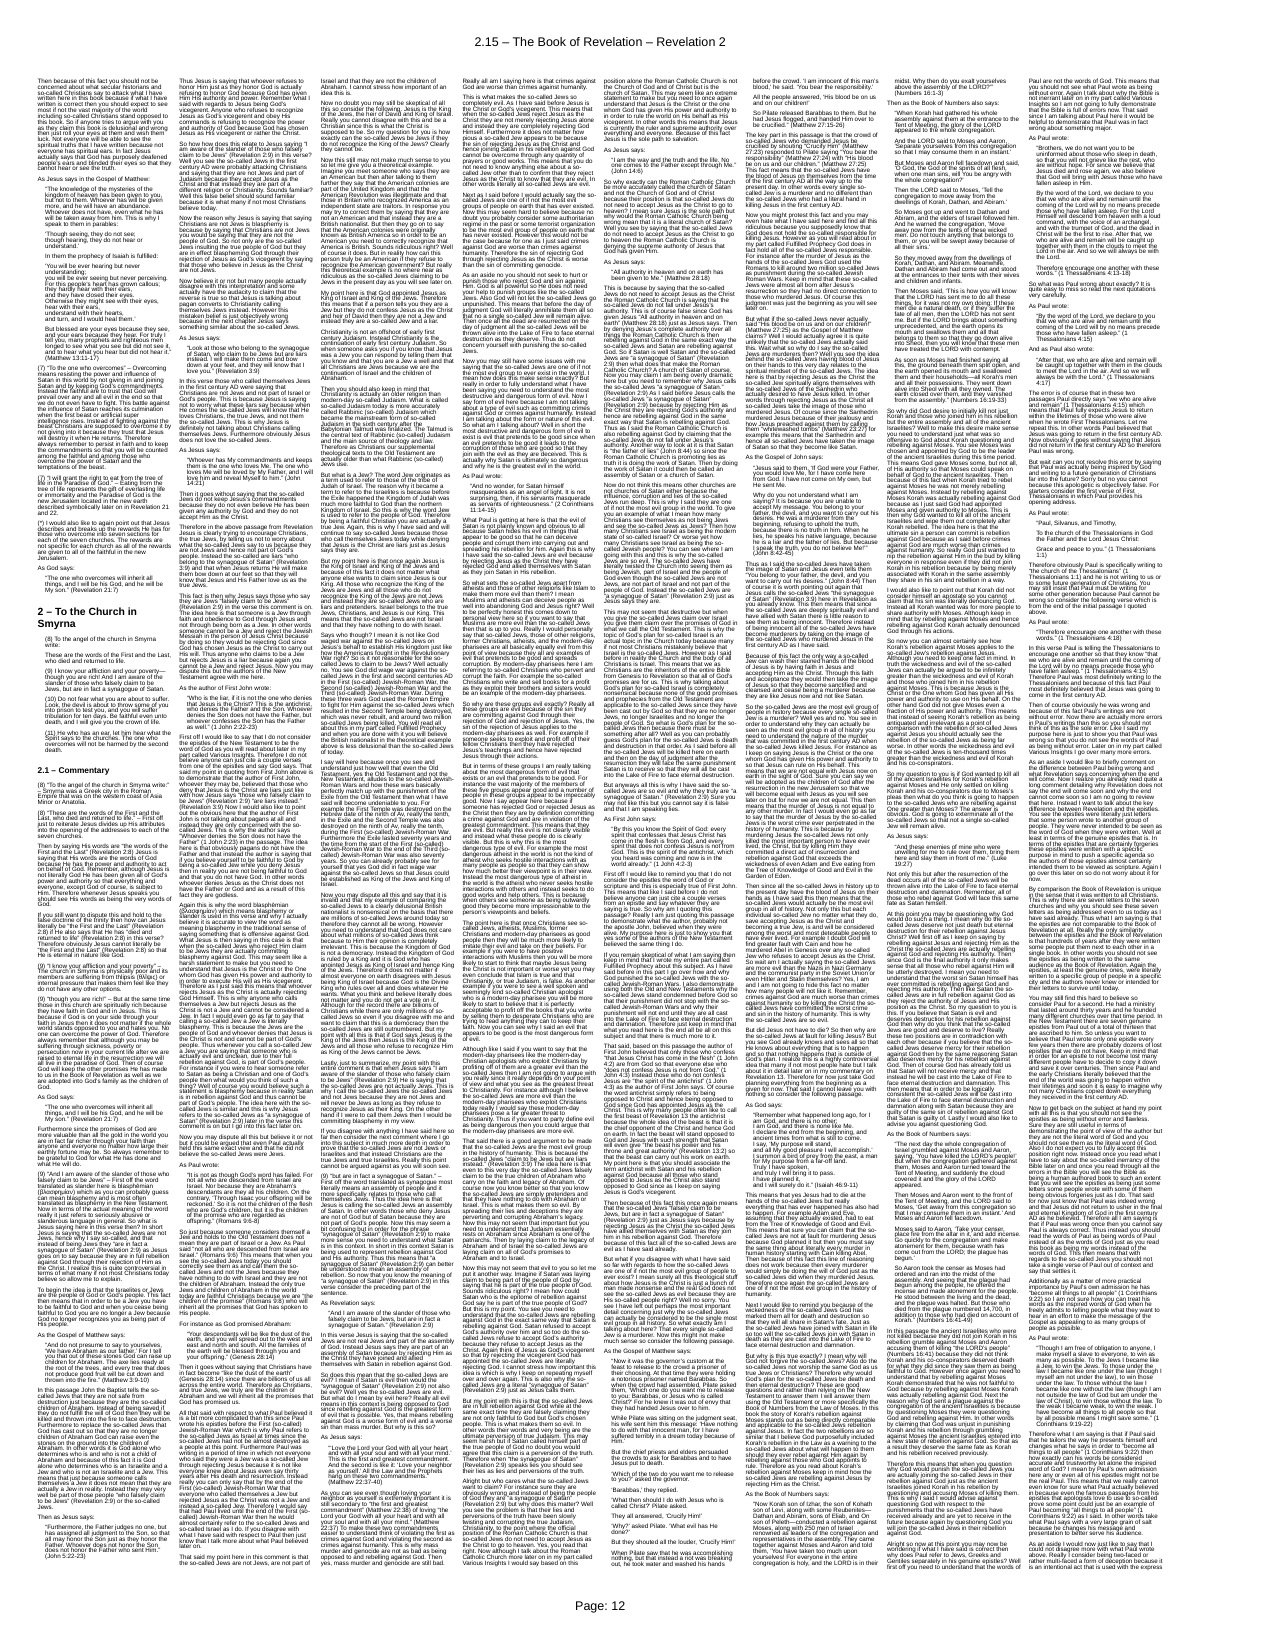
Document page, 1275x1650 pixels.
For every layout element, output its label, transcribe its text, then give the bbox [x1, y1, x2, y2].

text As Paul wrote: [179, 1162, 313, 1168]
text Moses said to Aaron, ‘Take your censer, place fire from the altar in it, and add incense. Go quickly to the congregation and make atonement for them, because wrath has come out from the LORD; the plague has begun.’ [894, 1227, 1021, 1262]
text They all answered, ‘Crucify Him!’ [611, 1514, 738, 1520]
text ‘You will be ever hearing but never understanding; you will be ever seeing but never perceiving. For this people’s heart has grown callous; they hardly hear with their ears, and they have closed their eyes. Otherwise they might see with their eyes, hear with their ears, understand with their hearts, and turn, and I would heal them.’ [45, 264, 172, 322]
text As Paul wrote: [1028, 303, 1162, 309]
text As Paul wrote: [462, 474, 596, 480]
text As Paul wrote: [1028, 1336, 1162, 1342]
text As Jesus says: [321, 1435, 455, 1441]
text “I am the way and the truth and the life. No one comes to the Father except through Me.” (John 14:6) [611, 158, 738, 175]
text “Paul, Silvanus, and Timothy, [1036, 521, 1162, 527]
text “The one who overcomes will inherit all things, and I will be his God, and he will be My son.” (Revelation 21:7) [45, 576, 172, 594]
text (8) To the angel of the church in Smyrna write: [45, 637, 172, 649]
text As the Book of Numbers says: [745, 1492, 879, 1498]
text For instance as God promised Abraham: [179, 1321, 313, 1327]
text As Jesus says: [179, 336, 313, 341]
text Grace and peace to you.” (1 Thessalonians 1:1) [1036, 547, 1162, 559]
text As God says: [745, 1103, 879, 1108]
text Then as Jesus says: [37, 1515, 172, 1521]
text As First John says: [604, 817, 738, 823]
text “Therefore encourage one another with these words.” (1 Thessalonians 4:18) [1036, 630, 1162, 642]
text “All authority in heaven and on earth has been given to Me.” (Matthew 28:18) [611, 270, 738, 282]
text ‘Though seeing, they do not see; though hearing, they do not hear or understand.’ [45, 232, 172, 249]
text As God says: [37, 1095, 172, 1101]
text As the Gospel of Matthew says: [37, 1333, 172, 1338]
text (11) He who has an ear, let him hear what the Spirit says to the churches. The one who overcomes will not be harmed by the second death. [45, 730, 172, 754]
text “The next day the whole congregation of Israel grumbled against Moses and Aaron, saying, ‘You have killed the LORD’s people!’ But when the congregation gathered against them, Moses and Aaron turned toward the Tent of Meeting, and suddenly the cloud covered it and the glory of the LORD appeared. [894, 1142, 1021, 1189]
text “And these enemies of mine who were unwilling for me to rule over them, bring them here and slay them in front of me.” (Luke 19:27) [894, 844, 1021, 868]
text As Jesus says: [604, 147, 738, 153]
subtitle Commentary [37, 766, 172, 775]
text So what was Paul wrong about exactly? It is quite easy to miss so read the next quotations very carefully. [1028, 282, 1162, 299]
text (8) “To the angel of the church in Smyrna write:” – Smyrna was a Greek city in the Roman Empire that was on the western coast of Asia Minor or Anatolia. [37, 783, 172, 806]
text “Remember what happened long ago, for I am God, and there is no other; I am God, and there is none like Me. I declare the end from the beginning, and ancient times from what is still to come. I say, ‘My purpose will stand, and all My good pleasure I will accomplish.’ I summon a bird of prey from the east, a man for My purpose from a far-off land. Truly I have spoken, and truly I will bring it to pass. I have planned it, and I will surely do it.” (Isaiah 46:9-11) [753, 1113, 879, 1189]
text As Paul wrote: [1028, 511, 1162, 516]
subtitle To the Church in Smyrna [37, 606, 172, 629]
text As the Gospel of John says: [745, 455, 879, 461]
text But the chief priests and elders persuaded the crowds to ask for Barabbas and to have Jesus put to death. [611, 1450, 738, 1467]
text As God says: [37, 566, 172, 572]
text “Whoever has My commandments and keeps them is the one who loves Me. The one who loves Me will be loved by My Father, and I will love him and reveal Myself to him.” (John 14:21) [187, 458, 313, 487]
text All the people answered, ‘His blood be on us and on our children!’ [753, 95, 879, 107]
text As Jesus says: [179, 448, 313, 454]
text As Paul wrote: [1028, 136, 1162, 142]
text As Jesus says: [887, 834, 1021, 840]
text Then as the Book of Numbers also says: [887, 101, 1021, 107]
text And as Paul also wrote: [1028, 347, 1162, 353]
text “And no wonder, for Satan himself masquerades as an angel of light. It is not surprising, then, if his servants masquerade as servants of righteousness.” (2 Corinthians 11:14-15) [470, 484, 596, 513]
text As Paul wrote: [1028, 620, 1162, 626]
text “Jesus said to them, ‘If God were your Father, you would love Me, for I have come here from God. I have not come on My own, but He sent Me. [753, 465, 879, 489]
text As Revelation says: [321, 1301, 455, 1307]
text ‘Why?’ asked Pilate. ‘What evil has He done?’ [611, 1524, 738, 1536]
text “After that, we who are alive and remain will be caught up together with them in the clouds to meet the Lord in the air. And so we will always be with the Lord.” (1 Thessalonians 4:17) [1036, 357, 1162, 387]
text As the Gospel of Matthew says: [604, 1349, 738, 1355]
text As the Book of Numbers says: [887, 1132, 1021, 1138]
text As Jesus says: [604, 260, 738, 266]
text Then the LORD said to Moses, ‘Tell the congregation to move away from the dwellings of Korah, Dathan, and Abiram.’ [894, 188, 1021, 206]
